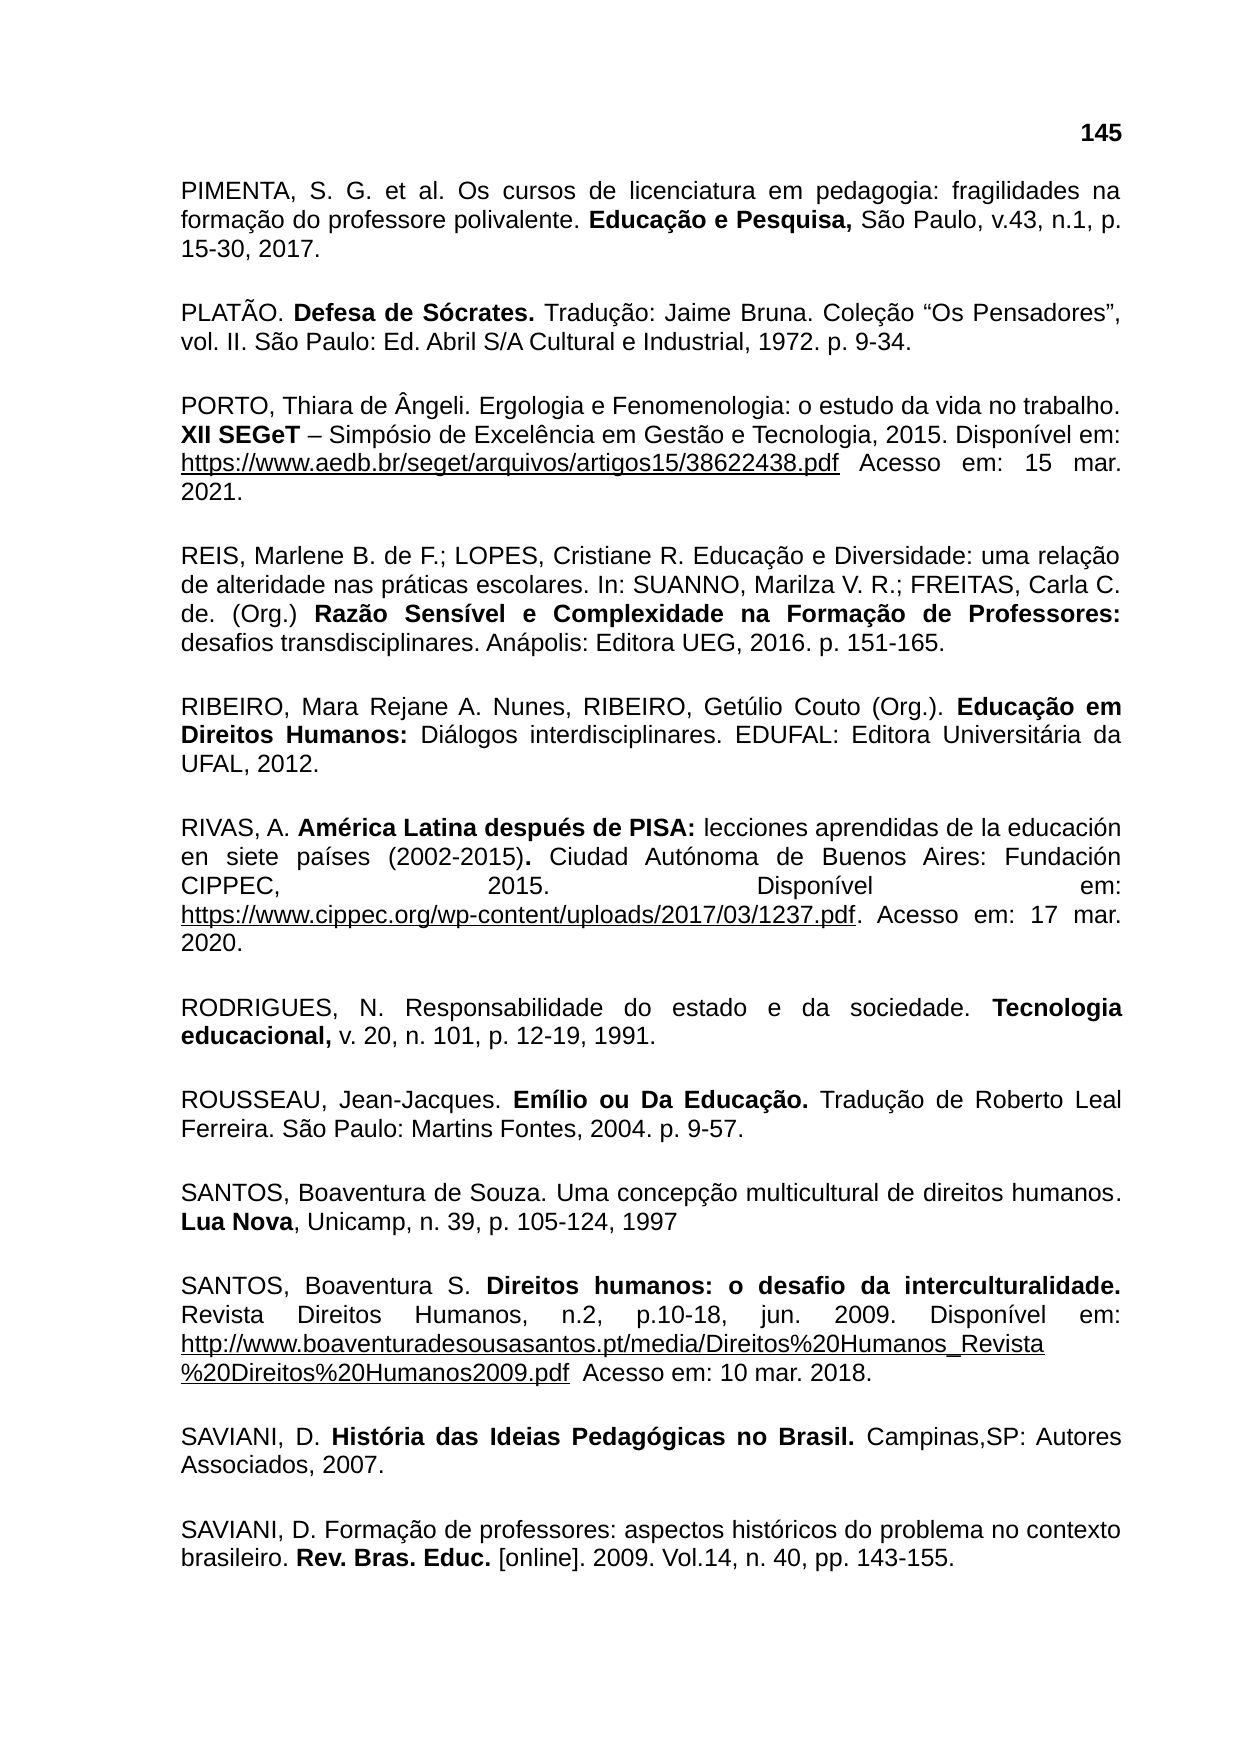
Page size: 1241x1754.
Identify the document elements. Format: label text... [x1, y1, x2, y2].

text RIVAS, A. América Latina después de PISA: lecciones aprendidas de la educación en siete países (2002-2015). Ciudad Autónoma de Buenos Aires: Fundación CIPPEC, 2015. Disponível em: https://www.cippec.org/wp-content/uploads/2017/03/1237.pdf. Acesso em: 17 mar. 2020. [181, 813, 1122, 957]
text PLATÃO. Defesa de Sócrates. Tradução: Jaime Bruna. Coleção “Os Pensadores”, vol. II. São Paulo: Ed. Abril S/A Cultural e Industrial, 1972. p. 9-34. [181, 298, 1122, 356]
text PIMENTA, S. G. et al. Os cursos de licenciatura em pedagogia: fragilidades na formação do professore polivalente. Educação e Pesquisa, São Paulo, v.43, n.1, p. 15-30, 2017. [181, 176, 1122, 263]
text RIBEIRO, Mara Rejane A. Nunes, RIBEIRO, Getúlio Couto (Org.). Educação em Direitos Humanos: Diálogos interdisciplinares. EDUFAL: Editora Universitária da UFAL, 2012. [181, 692, 1122, 778]
text REIS, Marlene B. de F.; LOPES, Cristiane R. Educação e Diversidade: uma relação de alteridade nas práticas escolares. In: SUANNO, Marilza V. R.; FREITAS, Carla C. de. (Org.) Razão Sensível e Complexidade na Formação de Professores: desafios transdisciplinares. Anápolis: Editora UEG, 2016. p. 151-165. [181, 541, 1122, 656]
text SANTOS, Boaventura S. Direitos humanos: o desafio da interculturalidade. Revista Direitos Humanos, n.2, p.10-18, jun. 2009. Disponível em: http://www.boaventuradesousasantos.pt/media/Direitos%20Humanos_Revista%20Direitos%20Humanos2009.pdf Acesso em: 10 mar. 2018. [181, 1271, 1122, 1386]
text SANTOS, Boaventura de Souza. Uma concepção multicultural de direitos humanos. Lua Nova, Unicamp, n. 39, p. 105-124, 1997 [181, 1178, 1122, 1236]
text SAVIANI, D. História das Ideias Pedagógicas no Brasil. Campinas,SP: Autores Associados, 2007. [181, 1422, 1122, 1479]
text PORTO, Thiara de Ângeli. Ergologia e Fenomenologia: o estudo da vida no trabalho. XII SEGeT – Simpósio de Excelência em Gestão e Tecnologia, 2015. Disponível em: https://www.aedb.br/seget/arquivos/artigos15/38622438.pdf Acesso em: 15 mar. 2021. [181, 391, 1122, 506]
text SAVIANI, D. Formação de professores: aspectos históricos do problema no contexto brasileiro. Rev. Bras. Educ. [online]. 2009. Vol.14, n. 40, pp. 143-155. [181, 1515, 1122, 1572]
text ROUSSEAU, Jean-Jacques. Emílio ou Da Educação. Tradução de Roberto Leal Ferreira. São Paulo: Martins Fontes, 2004. p. 9-57. [181, 1086, 1122, 1143]
text RODRIGUES, N. Responsabilidade do estado e da sociedade. Tecnologia educacional, v. 20, n. 101, p. 12-19, 1991. [181, 993, 1122, 1050]
